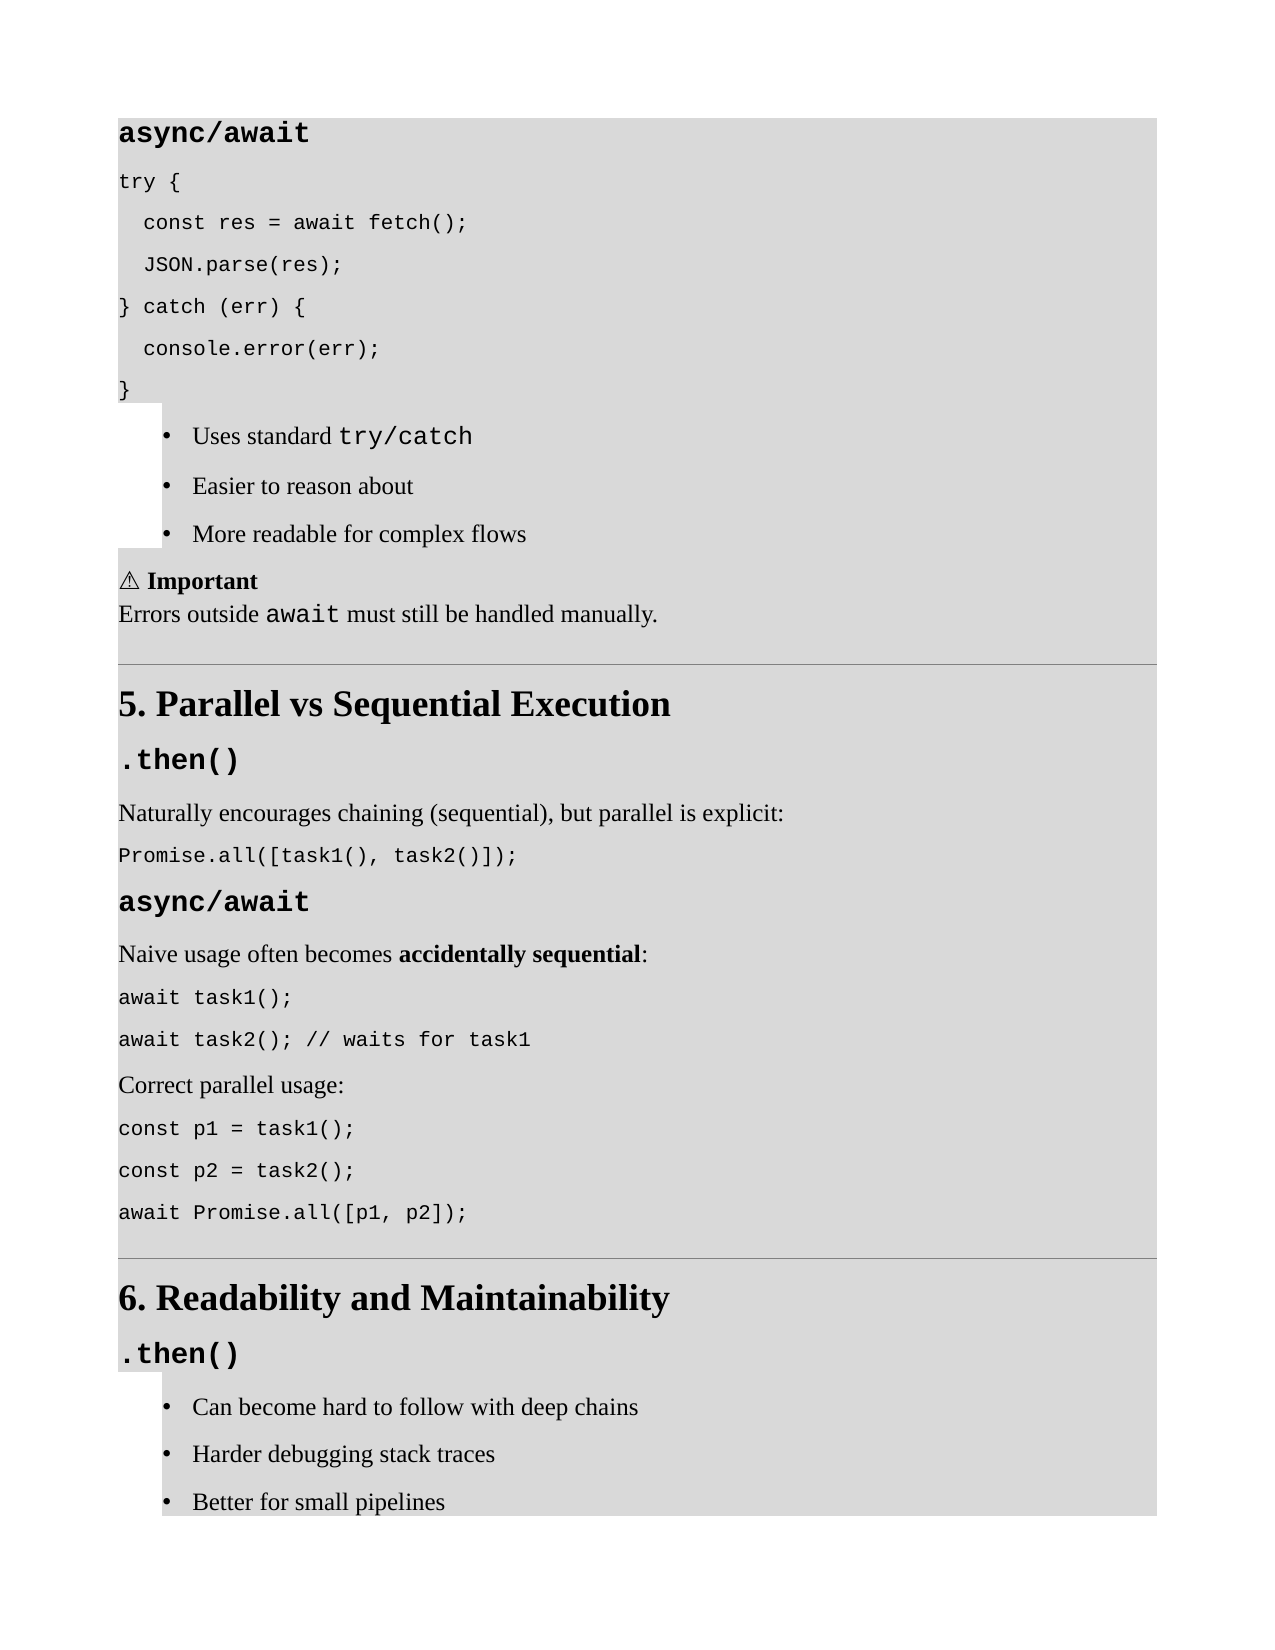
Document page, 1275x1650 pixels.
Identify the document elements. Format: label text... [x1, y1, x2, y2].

text await task1(); [118, 987, 1157, 1011]
text ⚠ Important Errors outside await must still be handled manually. [118, 566, 1157, 630]
subtitle async/await [118, 118, 1157, 151]
list Harder debugging stack traces [162, 1439, 1157, 1468]
text try { [118, 171, 1157, 194]
list Better for small pipelines [162, 1487, 1157, 1516]
text const p1 = task1(); [118, 1118, 1157, 1142]
text const p2 = task2(); [118, 1160, 1157, 1184]
text Naive usage often becomes accidentally sequential: [118, 939, 1157, 968]
subtitle 6. Readability and Maintainability [118, 1275, 1157, 1318]
subtitle 5. Parallel vs Sequential Execution [118, 681, 1157, 724]
list More readable for complex flows [162, 519, 1157, 548]
text const res = await fetch(); [118, 212, 1157, 236]
text } [118, 379, 1157, 403]
text console.error(err); [118, 338, 1157, 361]
subtitle .then() [118, 745, 1157, 778]
text Promise.all([task1(), task2()]); [118, 845, 1157, 869]
list Uses standard try/catch [162, 421, 1157, 452]
subtitle async/await [118, 887, 1157, 920]
text Correct parallel usage: [118, 1071, 1157, 1099]
text await task2(); // waits for task1 [118, 1029, 1157, 1052]
text } catch (err) { [118, 296, 1157, 319]
list Easier to reason about [162, 471, 1157, 500]
text JSON.parse(res); [118, 254, 1157, 278]
text Naturally encourages chaining (sequential), but parallel is explicit: [118, 798, 1157, 826]
text await Promise.all([p1, p2]); [118, 1202, 1157, 1225]
list Can become hard to follow with deep chains [162, 1392, 1157, 1420]
subtitle .then() [118, 1339, 1157, 1372]
